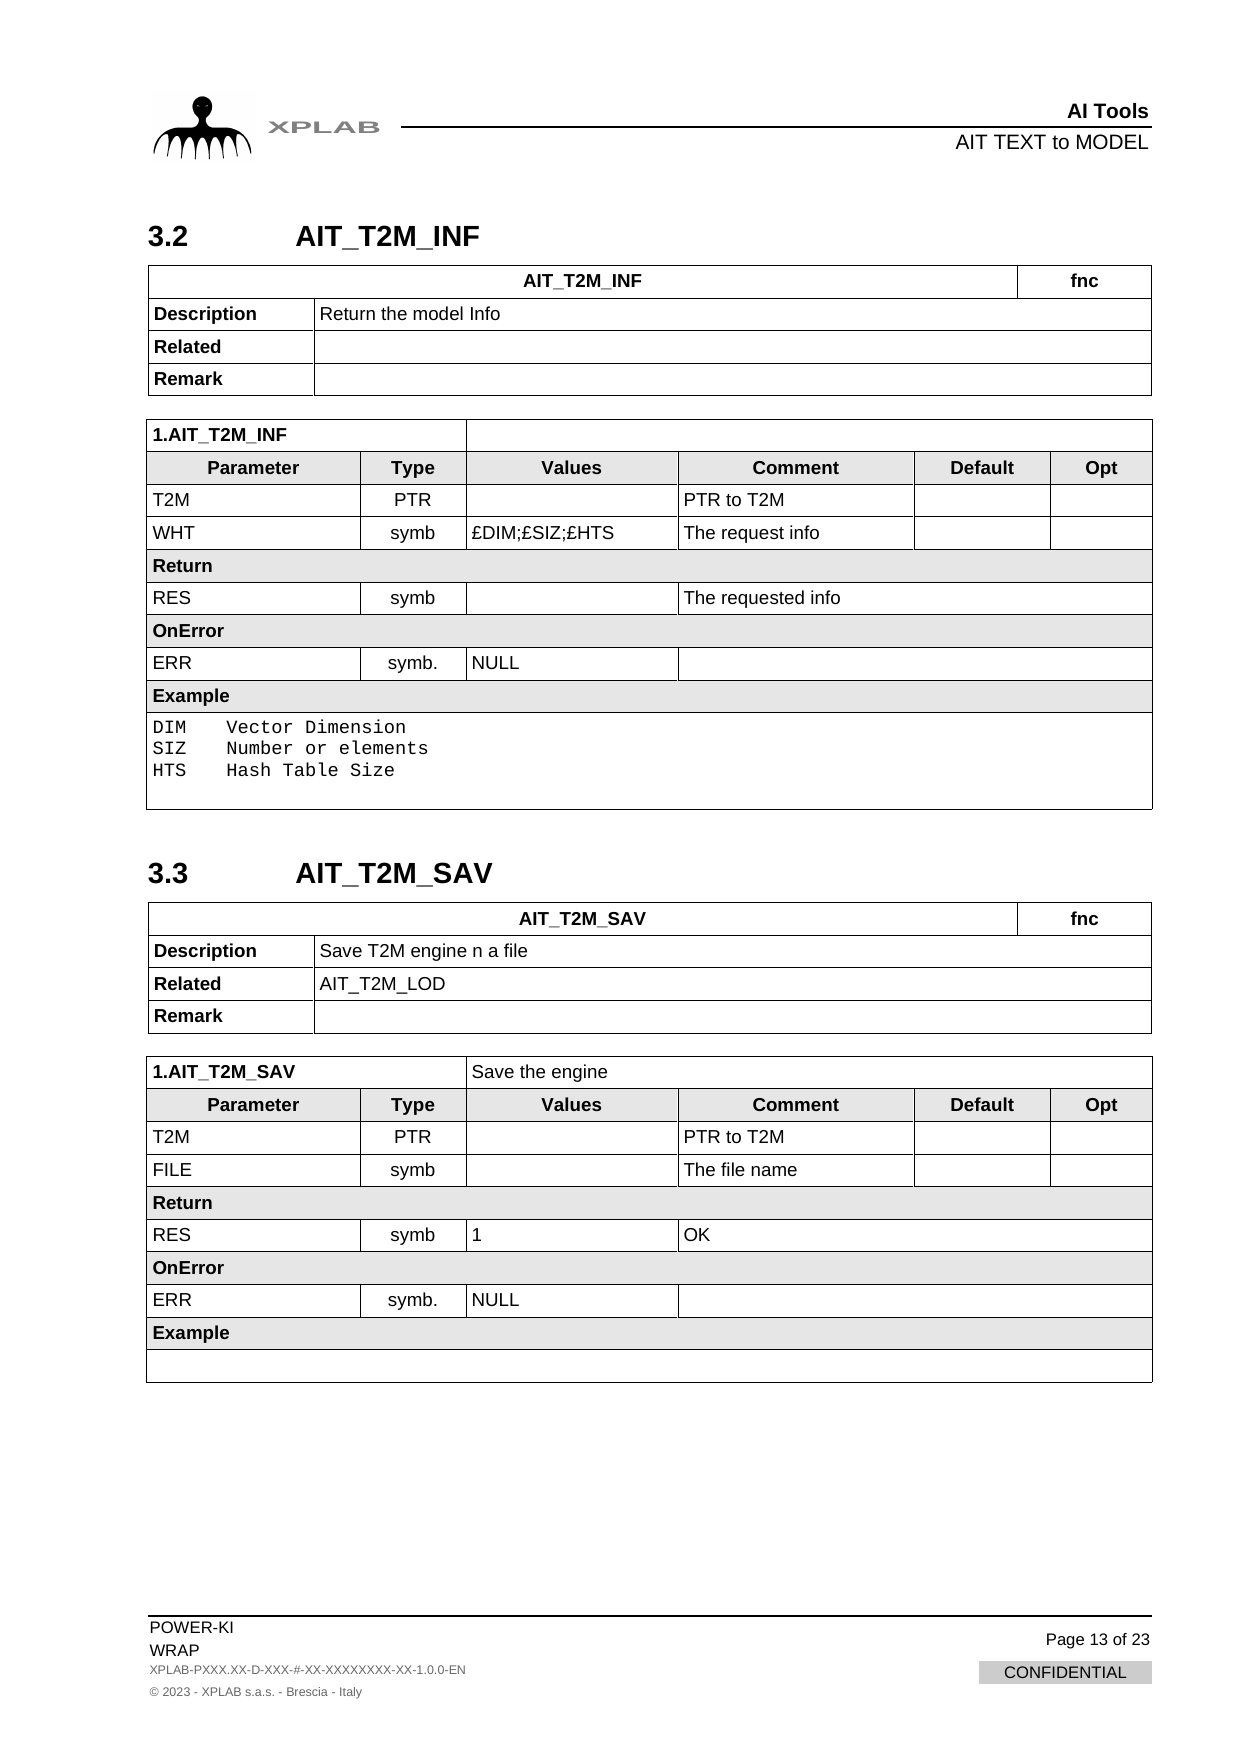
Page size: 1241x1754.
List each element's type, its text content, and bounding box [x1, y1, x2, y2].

table_cell Return [147, 550, 1152, 582]
table_cell Comment [679, 452, 913, 484]
table_cell Type [361, 452, 466, 484]
table_cell PTR [361, 485, 466, 516]
table_cell [467, 583, 677, 614]
table_cell symb [361, 583, 466, 614]
table_cell [915, 517, 1050, 549]
table_cell OnError [147, 1252, 1152, 1284]
table_cell WHT [147, 517, 360, 549]
table_cell Opt [1051, 1089, 1152, 1121]
table_cell T2M [147, 1122, 360, 1154]
table_cell Default [915, 452, 1050, 484]
table_cell DIM Vector Dimension SIZ Number or elements HTS Hash Table Size [147, 713, 1152, 809]
table_cell [315, 1001, 1151, 1033]
table_cell Return the model Info [315, 299, 1151, 330]
table_header fnc [1018, 903, 1151, 935]
table_cell Related [149, 331, 313, 363]
table_cell Type [361, 1089, 466, 1121]
table_cell 1 [467, 1220, 677, 1251]
table_cell RES [147, 583, 360, 614]
subtitle AIT_T2M_INF [148, 220, 1152, 252]
table_cell Opt [1051, 452, 1152, 484]
table_cell [1051, 1155, 1152, 1186]
table_header AIT_T2M_INF [149, 266, 1017, 298]
table_cell PTR to T2M [679, 485, 913, 516]
table_header AIT_T2M_SAV [149, 903, 1017, 935]
table_cell Description [149, 936, 313, 967]
table_header 1.AIT_T2M_SAV [147, 1057, 466, 1088]
table_cell PTR to T2M [679, 1122, 913, 1154]
table_cell The file name [679, 1155, 913, 1186]
table_cell [467, 1122, 677, 1154]
table_cell [467, 1155, 677, 1186]
table_cell [915, 485, 1050, 516]
table_cell Return [147, 1187, 1152, 1219]
table_cell symb [361, 517, 466, 549]
table_cell [1051, 517, 1152, 549]
table_cell ERR [147, 1285, 360, 1317]
table_cell Remark [149, 1001, 313, 1033]
table_cell Parameter [147, 452, 360, 484]
table_cell The request info [679, 517, 913, 549]
table_cell [315, 331, 1151, 363]
table_cell symb [361, 1155, 466, 1186]
table_cell Comment [679, 1089, 913, 1121]
table_cell ERR [147, 648, 360, 680]
table_cell [467, 485, 677, 516]
table_header [467, 420, 1152, 451]
subtitle AIT_T2M_SAV [148, 857, 1152, 889]
table_cell [915, 1155, 1050, 1186]
table_cell [679, 648, 1152, 680]
picture [150, 91, 255, 163]
table_header fnc [1018, 266, 1151, 298]
table_cell NULL [467, 1285, 677, 1317]
table_cell OnError [147, 615, 1152, 647]
table_cell Default [915, 1089, 1050, 1121]
table_cell NULL [467, 648, 677, 680]
table_cell OK [679, 1220, 1152, 1251]
table_cell Remark [149, 364, 313, 395]
table_cell [147, 1350, 1152, 1382]
table_header Save the engine [467, 1057, 1152, 1088]
table_cell £DIM;£SIZ;£HTS [467, 517, 677, 549]
table_cell [315, 364, 1151, 395]
table_cell [1051, 485, 1152, 516]
table_header 1.AIT_T2M_INF [147, 420, 466, 451]
table_cell Related [149, 968, 313, 1000]
table_cell Save T2M engine n a file [315, 936, 1151, 967]
table_cell RES [147, 1220, 360, 1251]
table_cell symb [361, 1220, 466, 1251]
table_cell Values [467, 1089, 677, 1121]
table_cell FILE [147, 1155, 360, 1186]
table_cell Example [147, 681, 1152, 712]
table_cell AIT_T2M_LOD [315, 968, 1151, 1000]
table_cell symb. [361, 1285, 466, 1317]
table_cell [1051, 1122, 1152, 1154]
table_cell [679, 1285, 1152, 1317]
table_cell T2M [147, 485, 360, 516]
table_cell symb. [361, 648, 466, 680]
table_cell [915, 1122, 1050, 1154]
table_cell The requested info [679, 583, 1152, 614]
table_cell Parameter [147, 1089, 360, 1121]
table_cell Example [147, 1318, 1152, 1349]
table_cell PTR [361, 1122, 466, 1154]
table_cell Values [467, 452, 677, 484]
table_cell Description [149, 299, 313, 330]
